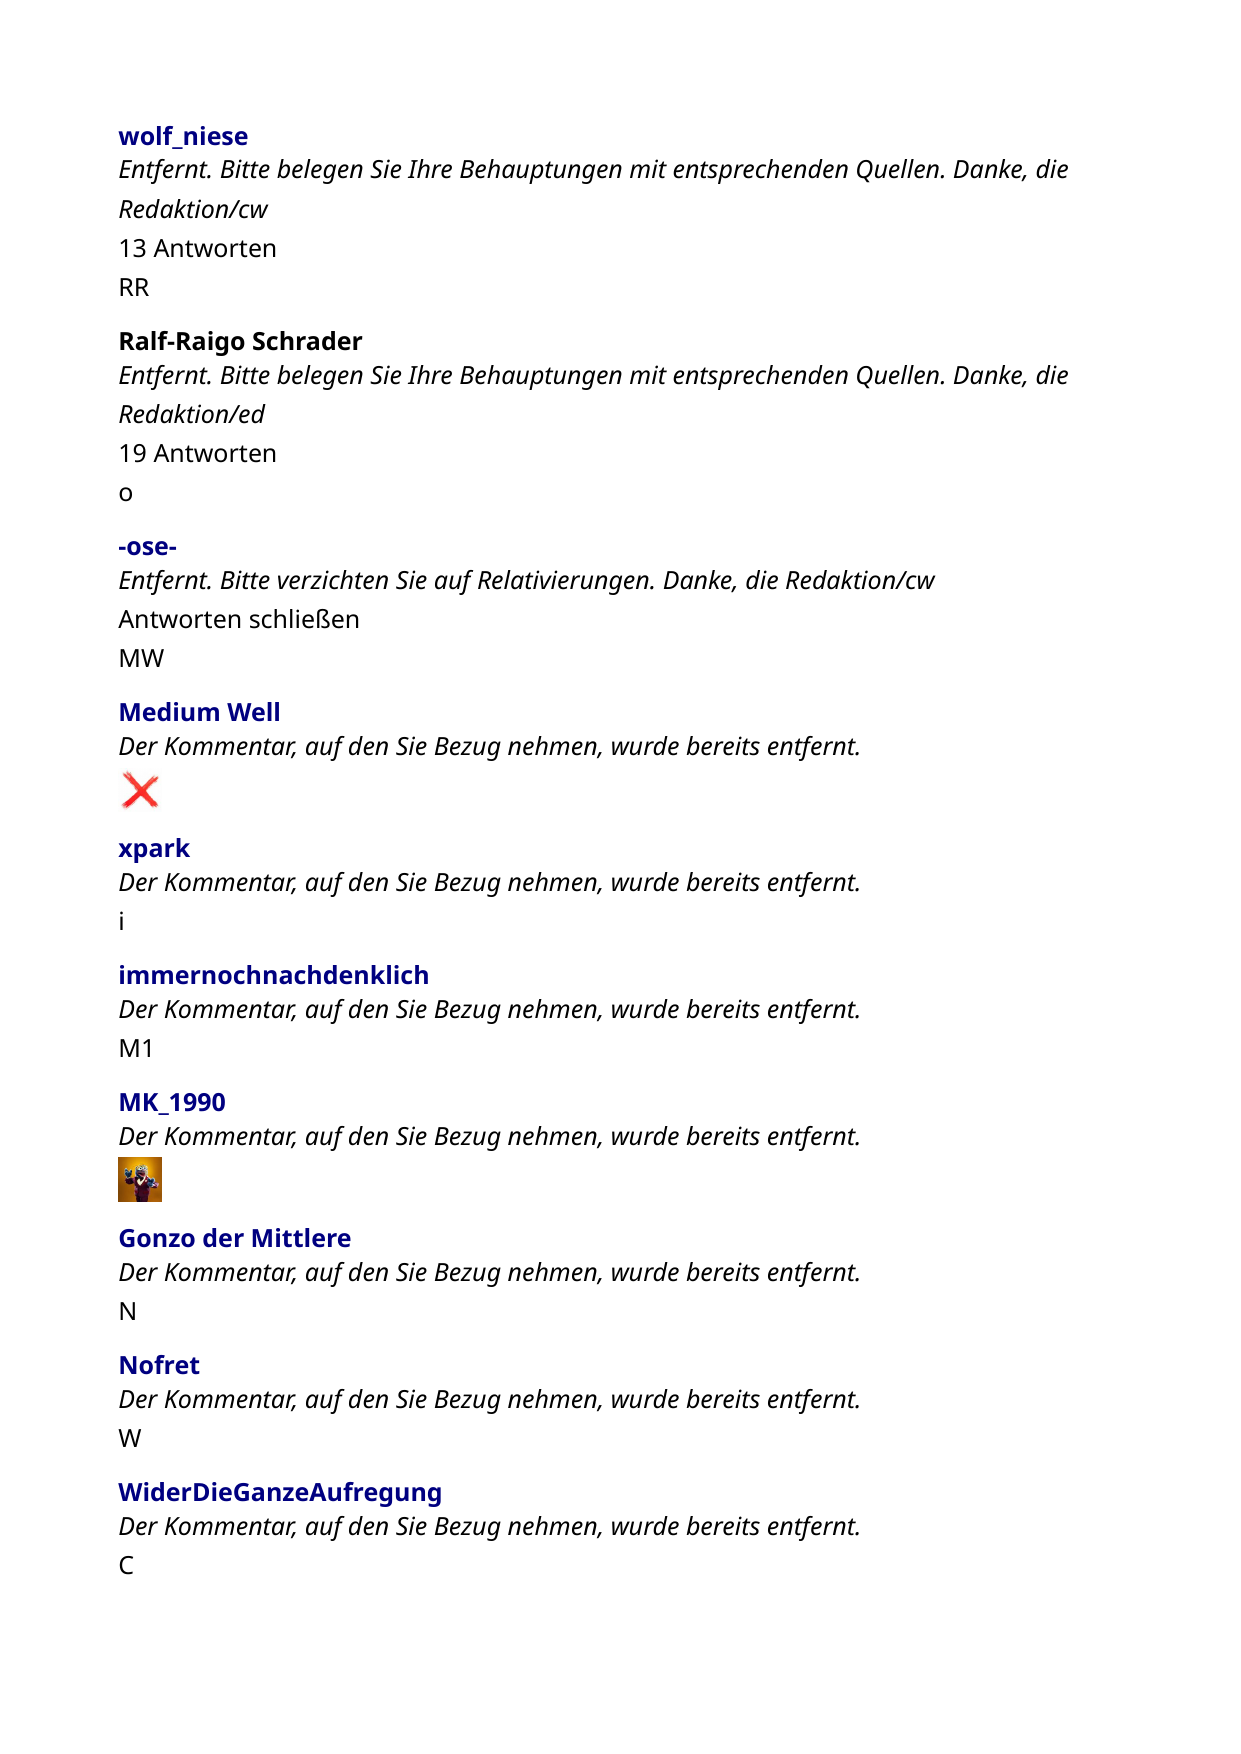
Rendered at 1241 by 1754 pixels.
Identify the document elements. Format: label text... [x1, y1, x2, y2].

text Entfernt. Bitte belegen Sie Ihre Behauptungen mit entsprechenden Quellen. Danke, die Redaktion/ed [118, 357, 1122, 431]
text Der Kommentar, auf den Sie Bezug nehmen, wurde bereits entfernt. [118, 1254, 1122, 1289]
text i [118, 904, 1122, 938]
subtitle -ose- [118, 529, 1122, 563]
text Entfernt. Bitte verzichten Sie auf Relativierungen. Danke, die Redaktion/cw [118, 563, 1122, 597]
text M1 [118, 1031, 1122, 1065]
text RR [118, 270, 1122, 304]
subtitle Ralf-Raigo Schrader [118, 323, 1122, 357]
text C [118, 1548, 1122, 1582]
subtitle MK_1990 [118, 1085, 1122, 1119]
text 19 Antworten [118, 436, 1122, 470]
text W [118, 1421, 1122, 1455]
text Der Kommentar, auf den Sie Bezug nehmen, wurde bereits entfernt. [118, 729, 1122, 763]
subtitle immernochnachdenklich [118, 958, 1122, 992]
text Entfernt. Bitte belegen Sie Ihre Behauptungen mit entsprechenden Quellen. Danke, die Redaktion/cw [118, 152, 1122, 225]
text Der Kommentar, auf den Sie Bezug nehmen, wurde bereits entfernt. [118, 1119, 1122, 1153]
picture [118, 768, 162, 812]
text Der Kommentar, auf den Sie Bezug nehmen, wurde bereits entfernt. [118, 1508, 1122, 1543]
text 13 Antworten [118, 231, 1122, 264]
text Der Kommentar, auf den Sie Bezug nehmen, wurde bereits entfernt. [118, 1382, 1122, 1416]
text Antworten schließen [118, 602, 1122, 636]
subtitle wolf_niese [118, 118, 1122, 152]
subtitle xpark [118, 831, 1122, 865]
text Der Kommentar, auf den Sie Bezug nehmen, wurde bereits entfernt. [118, 992, 1122, 1026]
subtitle WiderDieGanzeAufregung [118, 1474, 1122, 1508]
subtitle Medium Well [118, 695, 1122, 729]
text N [118, 1294, 1122, 1328]
text o [118, 475, 1122, 509]
subtitle Nofret [118, 1347, 1122, 1382]
subtitle Gonzo der Mittlere [118, 1221, 1122, 1254]
picture [118, 1157, 162, 1202]
text MW [118, 641, 1122, 675]
text Der Kommentar, auf den Sie Bezug nehmen, wurde bereits entfernt. [118, 865, 1122, 899]
